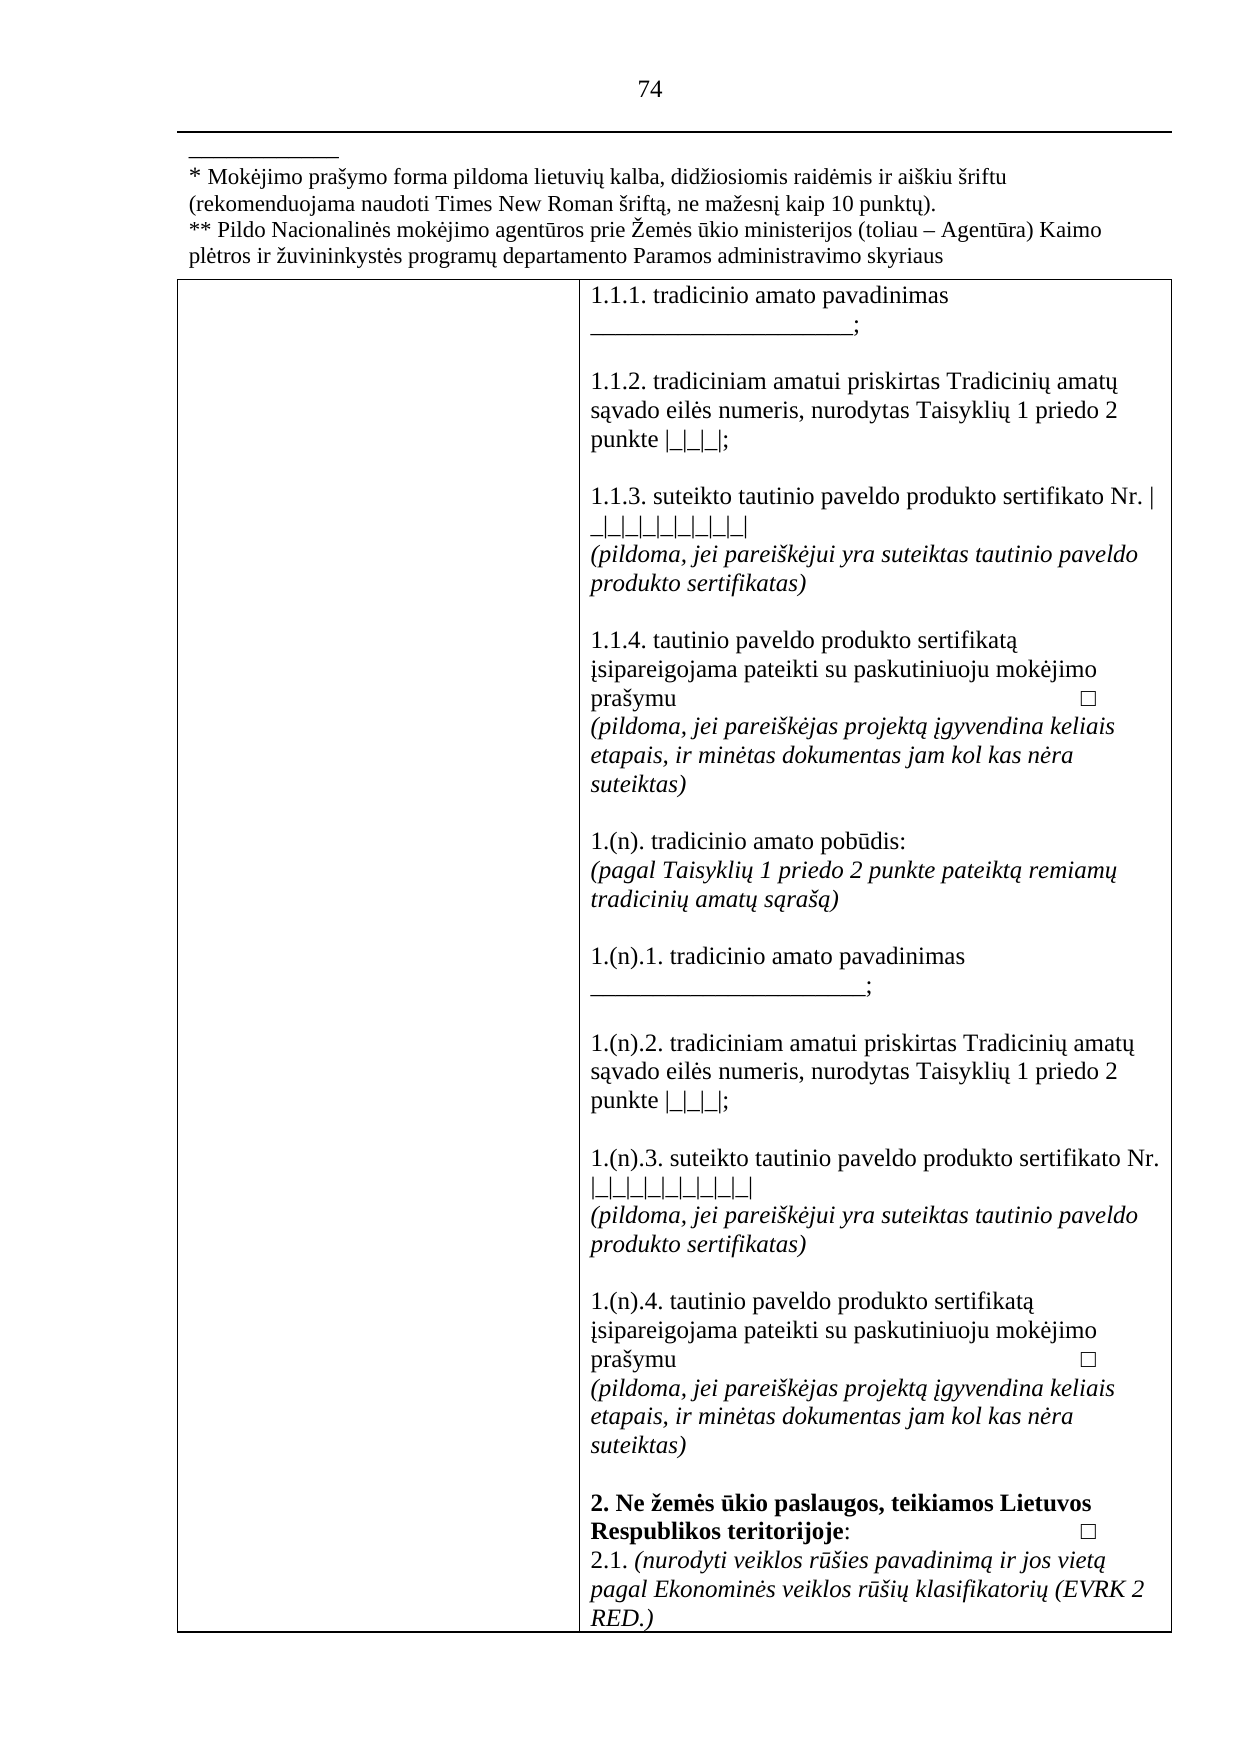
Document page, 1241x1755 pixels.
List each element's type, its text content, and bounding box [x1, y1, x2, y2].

table_cell [178, 280, 579, 1631]
table_cell 1.1.1. tradicinio amato pavadinimas _____________________; 1.1.2. tradiciniam amatui priskirtas Tradicinių amatų sąvado eilės numeris, nurodytas Taisyklių 1 priedo 2 punkte |_|_|_|; 1.1.3. suteikto tautinio paveldo produkto sertifikato Nr. |_|_|_|_|_|_|_|_|_| (pildoma, jei pareiškėjui yra suteiktas tautinio paveldo produkto sertifikatas) 1.1.4. tautinio paveldo produkto sertifikatą įsipareigojama pateikti su paskutiniuoju mokėjimo prašymu □ (pildoma, jei pareiškėjas projektą įgyvendina keliais etapais, ir minėtas dokumentas jam kol kas nėra suteiktas) 1.(n). tradicinio amato pobūdis: (pagal Taisyklių 1 priedo 2 punkte pateiktą remiamų tradicinių amatų sąrašą) 1.(n).1. tradicinio amato pavadinimas ______________________; 1.(n).2. tradiciniam amatui priskirtas Tradicinių amatų sąvado eilės numeris, nurodytas Taisyklių 1 priedo 2 punkte |_|_|_|; 1.(n).3. suteikto tautinio paveldo produkto sertifikato Nr. |_|_|_|_|_|_|_|_|_| (pildoma, jei pareiškėjui yra suteiktas tautinio paveldo produkto sertifikatas) 1.(n).4. tautinio paveldo produkto sertifikatą įsipareigojama pateikti su paskutiniuoju mokėjimo prašymu □ (pildoma, jei pareiškėjas projektą įgyvendina keliais etapais, ir minėtas dokumentas jam kol kas nėra suteiktas) 2. Ne žemės ūkio paslaugos, teikiamos Lietuvos Respublikos teritorijoje: □ 2.1. (nurodyti veiklos rūšies pavadinimą ir jos vietą pagal Ekonominės veiklos rūšių klasifikatorių (EVRK 2 RED.) [580, 280, 1171, 1631]
table_cell ____________ * Mokėjimo prašymo forma pildoma lietuvių kalba, didžiosiomis raidėmis ir aiškiu šriftu (rekomenduojama naudoti Times New Roman šriftą, ne mažesnį kaip 10 punktų). ** Pildo Nacionalinės mokėjimo agentūros prie Žemės ūkio ministerijos (toliau – Agentūra) Kaimo plėtros ir žuvininkystės programų departamento Paramos administravimo skyriaus [177, 133, 1172, 279]
